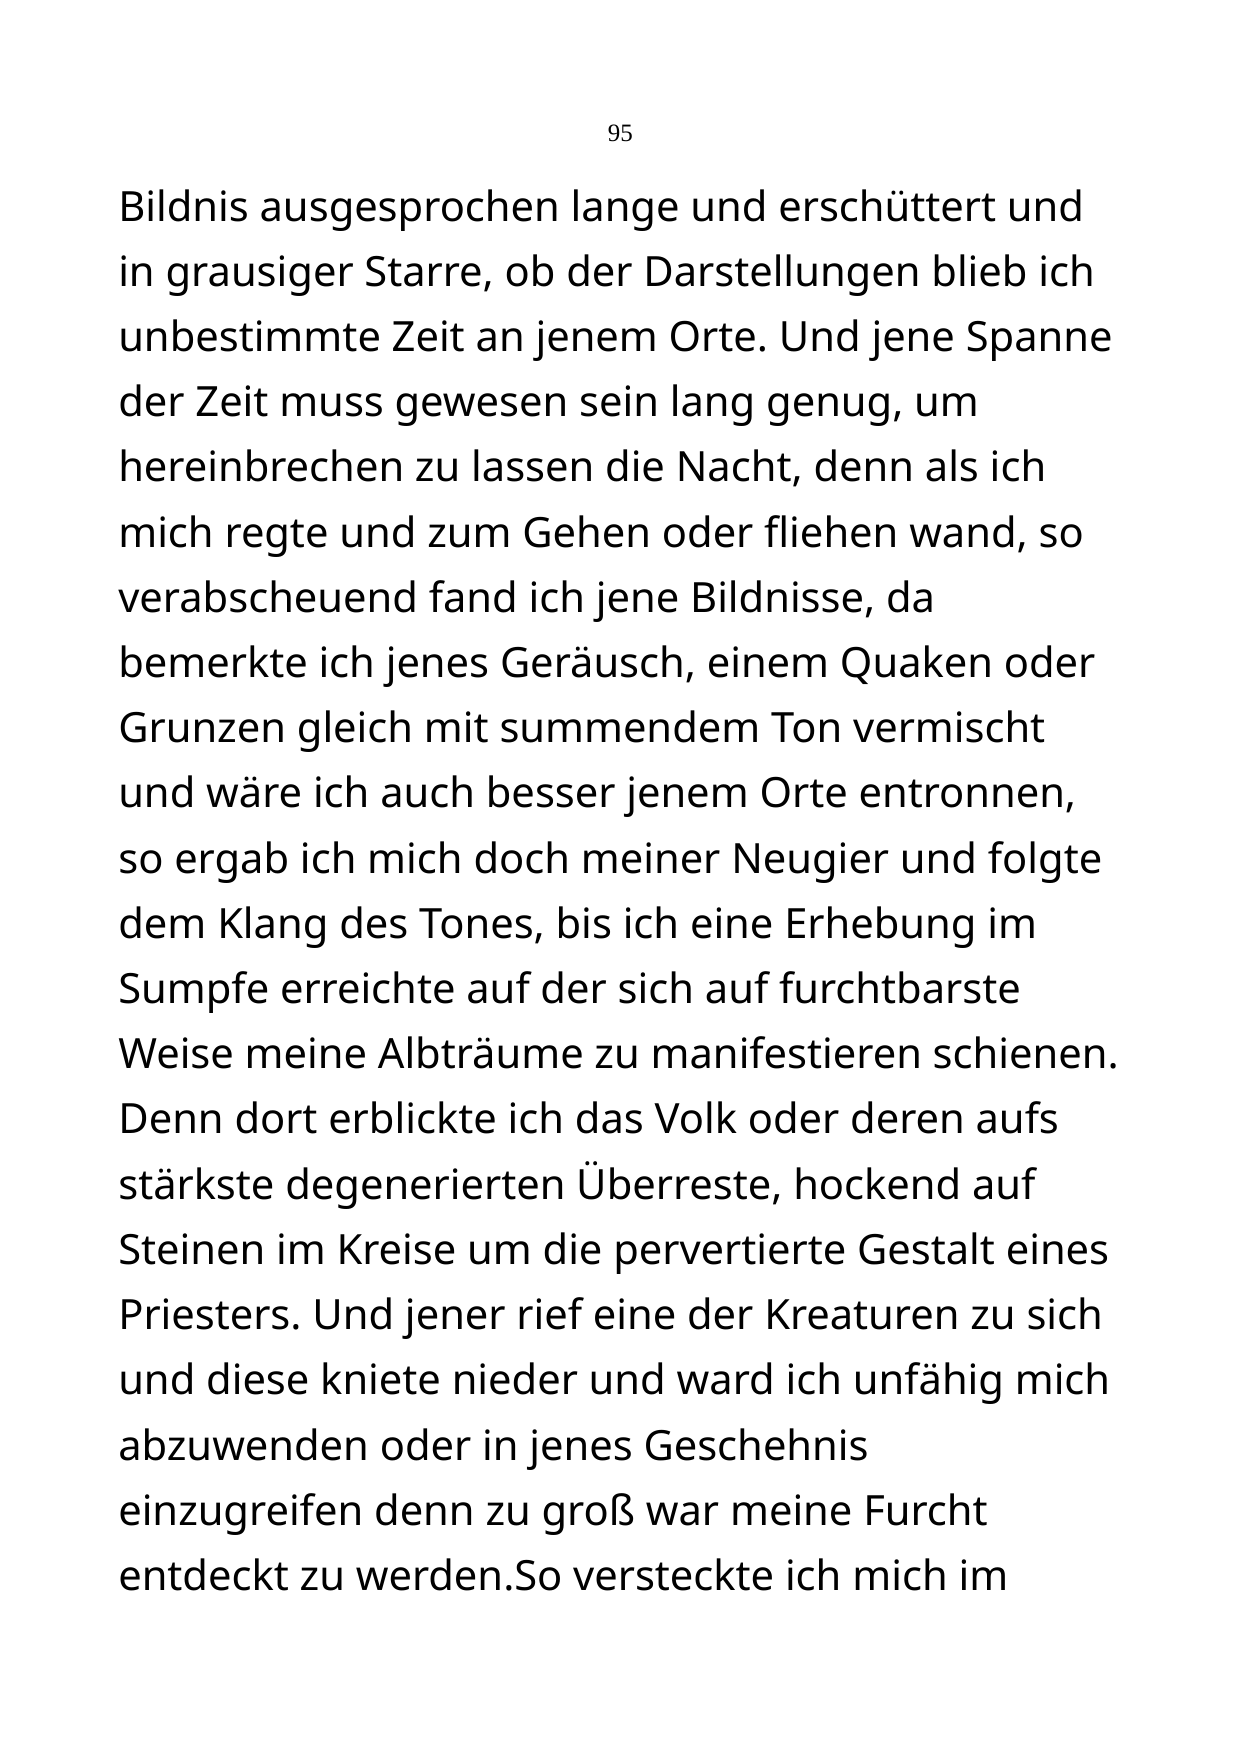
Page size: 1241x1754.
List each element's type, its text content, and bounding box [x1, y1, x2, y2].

text Bildnis ausgesprochen lange und erschüttert und in grausiger Starre, ob der Darstellungen blieb ich unbestimmte Zeit an jenem Orte. Und jene Spanne der Zeit muss gewesen sein lang genug, um hereinbrechen zu lassen die Nacht, denn als ich mich regte und zum Gehen oder fliehen wand, so verabscheuend fand ich jene Bildnisse, da bemerkte ich jenes Geräusch, einem Quaken oder Grunzen gleich mit summendem Ton vermischt und wäre ich auch besser jenem Orte entronnen, so ergab ich mich doch meiner Neugier und folgte dem Klang des Tones, bis ich eine Erhebung im Sumpfe erreichte auf der sich auf furchtbarste Weise meine Albträume zu manifestieren schienen. Denn dort erblickte ich das Volk oder deren aufs stärkste degenerierten Überreste, hockend auf Steinen im Kreise um die pervertierte Gestalt eines Priesters. Und jener rief eine der Kreaturen zu sich und diese kniete nieder und ward ich unfähig mich abzuwenden oder in jenes Geschehnis einzugreifen denn zu groß war meine Furcht entdeckt zu werden.So versteckte ich mich im [118, 176, 1122, 1602]
